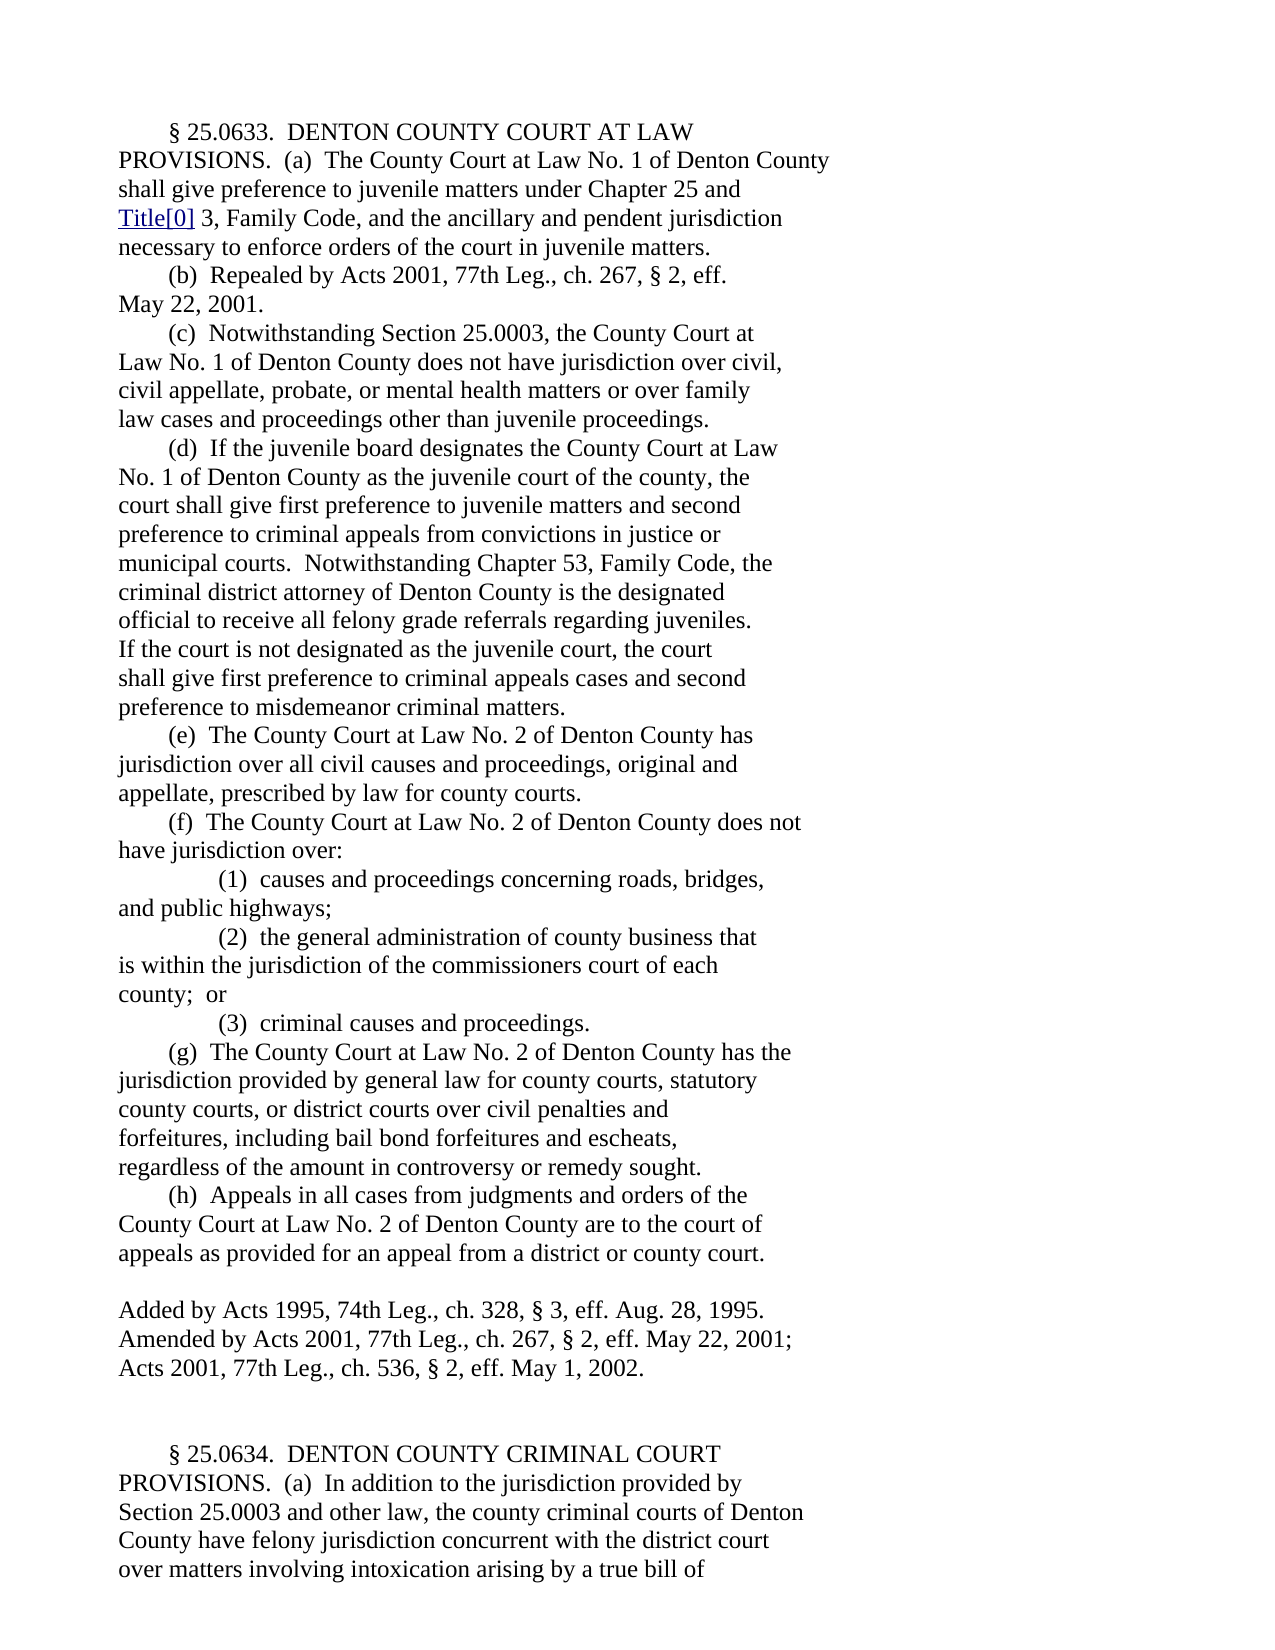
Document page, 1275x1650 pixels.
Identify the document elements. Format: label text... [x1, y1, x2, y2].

text and public highways; [118, 893, 1216, 922]
text Added by Acts 1995, 74th Leg., ch. 328, § 3, eff. Aug. 28, 1995. [118, 1295, 1216, 1324]
text preference to criminal appeals from convictions in justice or [118, 519, 1216, 548]
text court shall give first preference to juvenile matters and second [118, 490, 1216, 519]
text necessary to enforce orders of the court in juvenile matters. [118, 232, 1216, 260]
text (2) the general administration of county business that [118, 922, 1216, 950]
text forfeitures, including bail bond forfeitures and escheats, [118, 1123, 1216, 1152]
text shall give preference to juvenile matters under Chapter 25 and [118, 174, 1216, 203]
text Section 25.0003 and other law, the county criminal courts of Denton [118, 1497, 1216, 1525]
text have jurisdiction over: [118, 835, 1216, 864]
text (3) criminal causes and proceedings. [118, 1008, 1216, 1037]
text (d) If the juvenile board designates the County Court at Law [118, 433, 1216, 462]
text (e) The County Court at Law No. 2 of Denton County has [118, 720, 1216, 749]
text preference to misdemeanor criminal matters. [118, 692, 1216, 720]
text is within the jurisdiction of the commissioners court of each [118, 950, 1216, 979]
text over matters involving intoxication arising by a true bill of [118, 1554, 1216, 1583]
text Acts 2001, 77th Leg., ch. 536, § 2, eff. May 1, 2002. [118, 1353, 1216, 1382]
text § 25.0633. DENTON COUNTY COURT AT LAW [118, 117, 1216, 145]
text civil appellate, probate, or mental health matters or over family [118, 375, 1216, 404]
text (1) causes and proceedings concerning roads, bridges, [118, 864, 1216, 893]
text county; or [118, 979, 1216, 1008]
text Title[0] 3, Family Code, and the ancillary and pendent jurisdiction [118, 203, 1216, 232]
text county courts, or district courts over civil penalties and [118, 1094, 1216, 1123]
text law cases and proceedings other than juvenile proceedings. [118, 404, 1216, 433]
text § 25.0634. DENTON COUNTY CRIMINAL COURT [118, 1439, 1216, 1468]
text regardless of the amount in controversy or remedy sought. [118, 1152, 1216, 1180]
text municipal courts. Notwithstanding Chapter 53, Family Code, the [118, 548, 1216, 577]
text PROVISIONS. (a) The County Court at Law No. 1 of Denton County [118, 145, 1216, 174]
text (f) The County Court at Law No. 2 of Denton County does not [118, 807, 1216, 835]
text May 22, 2001. [118, 289, 1216, 318]
text PROVISIONS. (a) In addition to the jurisdiction provided by [118, 1468, 1216, 1497]
text shall give first preference to criminal appeals cases and second [118, 663, 1216, 692]
text appellate, prescribed by law for county courts. [118, 778, 1216, 807]
text (h) Appeals in all cases from judgments and orders of the [118, 1180, 1216, 1209]
text County have felony jurisdiction concurrent with the district court [118, 1525, 1216, 1554]
text If the court is not designated as the juvenile court, the court [118, 634, 1216, 663]
text No. 1 of Denton County as the juvenile court of the county, the [118, 462, 1216, 490]
text (g) The County Court at Law No. 2 of Denton County has the [118, 1037, 1216, 1065]
text County Court at Law No. 2 of Denton County are to the court of [118, 1209, 1216, 1238]
text Amended by Acts 2001, 77th Leg., ch. 267, § 2, eff. May 22, 2001; [118, 1324, 1216, 1353]
text (c) Notwithstanding Section 25.0003, the County Court at [118, 318, 1216, 347]
text jurisdiction provided by general law for county courts, statutory [118, 1065, 1216, 1094]
text appeals as provided for an appeal from a district or county court. [118, 1238, 1216, 1267]
text jurisdiction over all civil causes and proceedings, original and [118, 749, 1216, 778]
text criminal district attorney of Denton County is the designated [118, 577, 1216, 605]
text Law No. 1 of Denton County does not have jurisdiction over civil, [118, 347, 1216, 375]
text official to receive all felony grade referrals regarding juveniles. [118, 605, 1216, 634]
text (b) Repealed by Acts 2001, 77th Leg., ch. 267, § 2, eff. [118, 260, 1216, 289]
